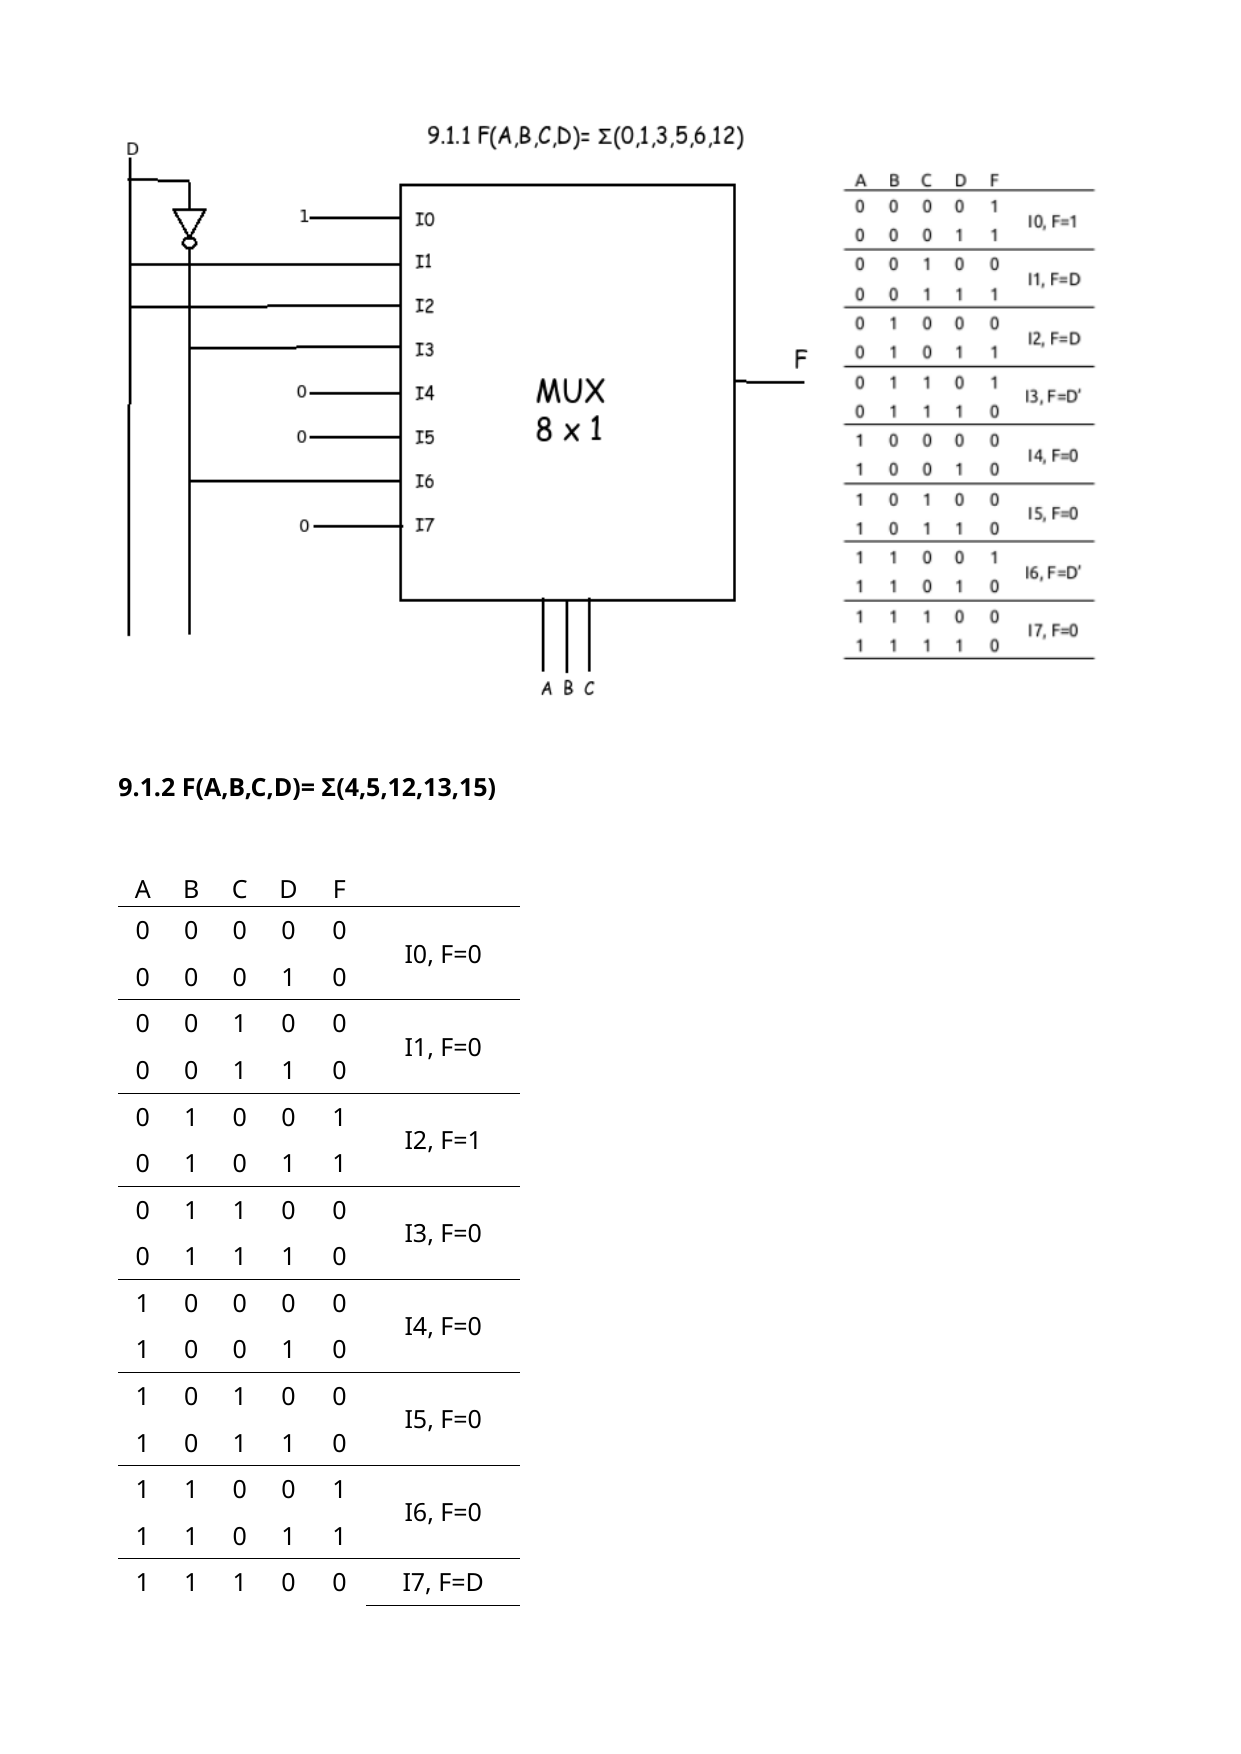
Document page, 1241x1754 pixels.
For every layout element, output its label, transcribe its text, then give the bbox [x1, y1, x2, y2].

table_cell 1 [215, 1187, 264, 1232]
table_cell 0 [313, 1373, 366, 1418]
table_header F [313, 872, 366, 906]
table_cell 1 [167, 1232, 215, 1279]
table_cell 1 [264, 1419, 312, 1465]
table_cell 0 [215, 953, 264, 999]
table_cell 0 [313, 1559, 366, 1605]
table_cell 1 [118, 1280, 167, 1325]
table_header C [215, 872, 264, 906]
table_cell 1 [264, 1325, 312, 1372]
table_cell 0 [215, 907, 264, 953]
table_cell 0 [215, 1325, 264, 1372]
table_cell 0 [313, 1325, 366, 1372]
text 9.1.2 F(A,B,C,D)= Σ(4,5,12,13,15) [118, 770, 1122, 804]
table_cell 1 [313, 1139, 366, 1186]
table_cell 1 [215, 1000, 264, 1046]
table_cell 1 [118, 1419, 167, 1465]
table_cell 1 [313, 1512, 366, 1558]
picture [125, 118, 1116, 702]
table_cell 1 [118, 1559, 167, 1605]
table_cell 0 [167, 953, 215, 999]
table_cell 1 [167, 1139, 215, 1186]
table_cell 0 [313, 1046, 366, 1092]
table_cell 1 [264, 1046, 312, 1092]
table_cell 0 [264, 1559, 312, 1605]
table_cell I4, F=0 [366, 1280, 520, 1372]
table_cell I0, F=0 [366, 907, 520, 999]
table_cell 1 [215, 1232, 264, 1279]
table_cell 0 [167, 1000, 215, 1046]
table_cell 0 [167, 1325, 215, 1372]
table_cell 1 [313, 1466, 366, 1512]
table_cell 1 [215, 1046, 264, 1092]
table_cell 0 [264, 1373, 312, 1418]
table_cell 0 [215, 1139, 264, 1186]
table_cell 0 [118, 1046, 167, 1092]
table_cell 1 [313, 1094, 366, 1139]
table_cell 0 [118, 907, 167, 953]
table_cell 0 [118, 1000, 167, 1046]
table_cell 1 [167, 1094, 215, 1139]
table_cell 1 [264, 1512, 312, 1558]
table_cell 0 [167, 1280, 215, 1325]
table_cell I3, F=0 [366, 1187, 520, 1279]
table_cell 0 [167, 1419, 215, 1465]
table_cell 0 [313, 1280, 366, 1325]
table_cell 0 [215, 1466, 264, 1512]
table_cell 0 [167, 907, 215, 953]
table_cell 1 [264, 1139, 312, 1186]
table_cell 0 [313, 953, 366, 999]
table_header B [167, 872, 215, 906]
table_cell 1 [167, 1187, 215, 1232]
table_cell I2, F=1 [366, 1094, 520, 1186]
table_cell 1 [118, 1466, 167, 1512]
table_cell 0 [215, 1094, 264, 1139]
table_cell 0 [313, 1232, 366, 1279]
table_cell I6, F=0 [366, 1466, 520, 1558]
table_cell 0 [167, 1373, 215, 1418]
table_cell 0 [264, 907, 312, 953]
table_cell 0 [167, 1046, 215, 1092]
table_cell 1 [215, 1419, 264, 1465]
table_cell 0 [264, 1466, 312, 1512]
table_cell 1 [118, 1512, 167, 1558]
table_cell 0 [264, 1094, 312, 1139]
table_cell 0 [118, 1139, 167, 1186]
table_cell I7, F=D [366, 1559, 520, 1605]
table_header [366, 872, 520, 906]
table_cell 0 [118, 953, 167, 999]
table_cell 0 [313, 907, 366, 953]
table_cell 1 [167, 1466, 215, 1512]
table_cell 1 [167, 1559, 215, 1605]
table_cell I1, F=0 [366, 1000, 520, 1092]
table_cell 0 [215, 1280, 264, 1325]
table_cell I5, F=0 [366, 1373, 520, 1465]
table_header D [264, 872, 312, 906]
table_cell 1 [215, 1373, 264, 1418]
table_cell 0 [313, 1187, 366, 1232]
table_cell 1 [167, 1512, 215, 1558]
table_cell 1 [118, 1373, 167, 1418]
table_cell 1 [215, 1559, 264, 1605]
table_cell 0 [264, 1187, 312, 1232]
table_cell 0 [118, 1094, 167, 1139]
table_cell 1 [264, 1232, 312, 1279]
table_cell 0 [264, 1280, 312, 1325]
table_header A [118, 872, 167, 906]
table_cell 0 [313, 1419, 366, 1465]
table_cell 1 [264, 953, 312, 999]
table_cell 0 [118, 1232, 167, 1279]
table_cell 0 [215, 1512, 264, 1558]
table_cell 1 [118, 1325, 167, 1372]
table_cell 0 [264, 1000, 312, 1046]
table_cell 0 [118, 1187, 167, 1232]
table_cell 0 [313, 1000, 366, 1046]
